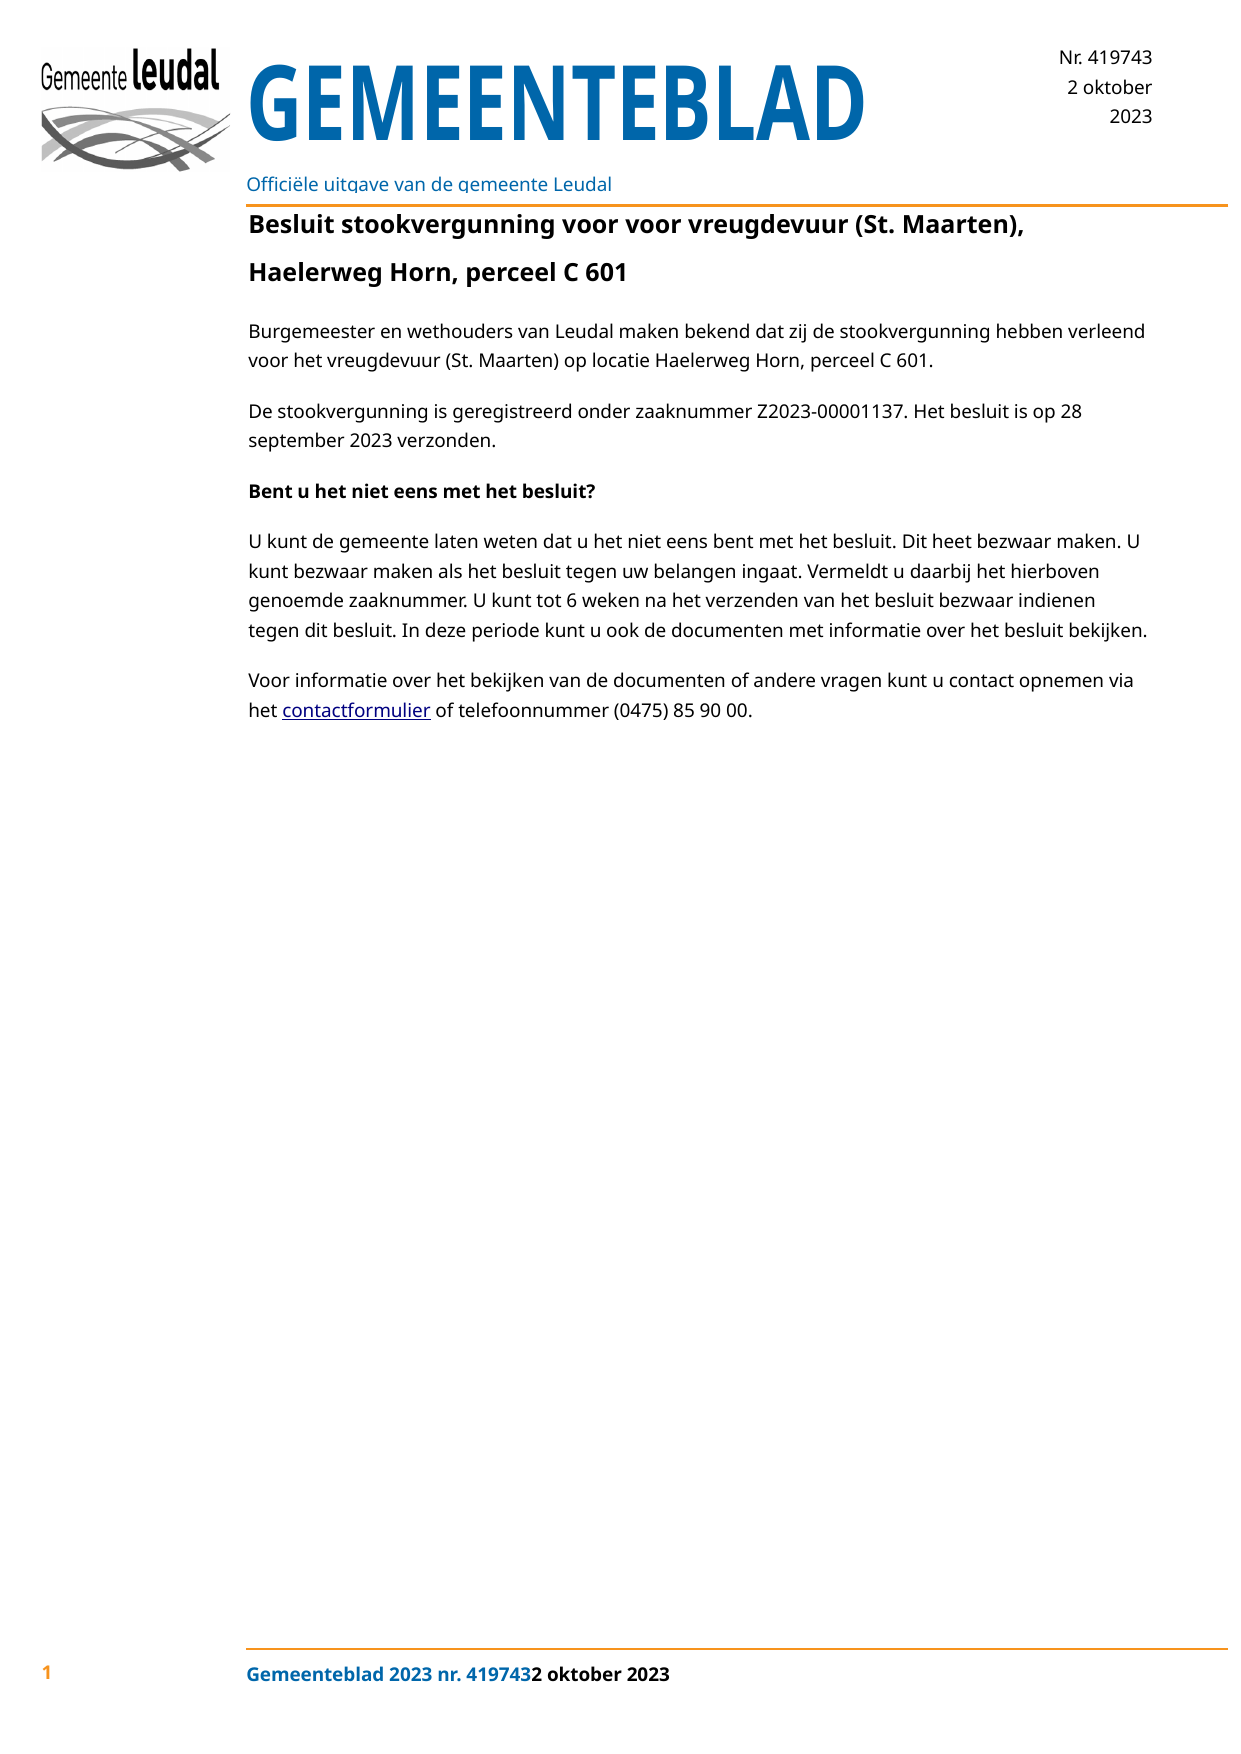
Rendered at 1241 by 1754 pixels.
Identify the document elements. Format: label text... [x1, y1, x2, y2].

text Besluit stookvergunning voor voor vreugdevuur (St. Maarten), Haelerweg Horn, perceel C 601 [248, 207, 1152, 288]
picture [41, 47, 231, 172]
text Bent u het niet eens met het besluit? [248, 478, 1152, 504]
text U kunt de gemeente laten weten dat u het niet eens bent met het besluit. Dit heet bezwaar maken. U kunt bezwaar maken als het besluit tegen uw belangen ingaat. Vermeldt u daarbij het hierboven genoemde zaaknummer. U kunt tot 6 weken na het verzenden van het besluit bezwaar indienen tegen dit besluit. In deze periode kunt u ook de documenten met informatie over het besluit bekijken. [248, 528, 1152, 643]
text Voor informatie over het bekijken van de documenten of andere vragen kunt u contact opnemen via het contactformulier of telefoonnummer (0475) 85 90 00. [248, 667, 1152, 723]
text Burgemeester en wethouders van Leudal maken bekend dat zij de stookvergunning hebben verleend voor het vreugdevuur (St. Maarten) op locatie Haelerweg Horn, perceel C 601. [248, 318, 1152, 373]
text De stookvergunning is geregistreerd onder zaaknummer Z2023-00001137. Het besluit is op 28 september 2023 verzonden. [248, 398, 1152, 453]
